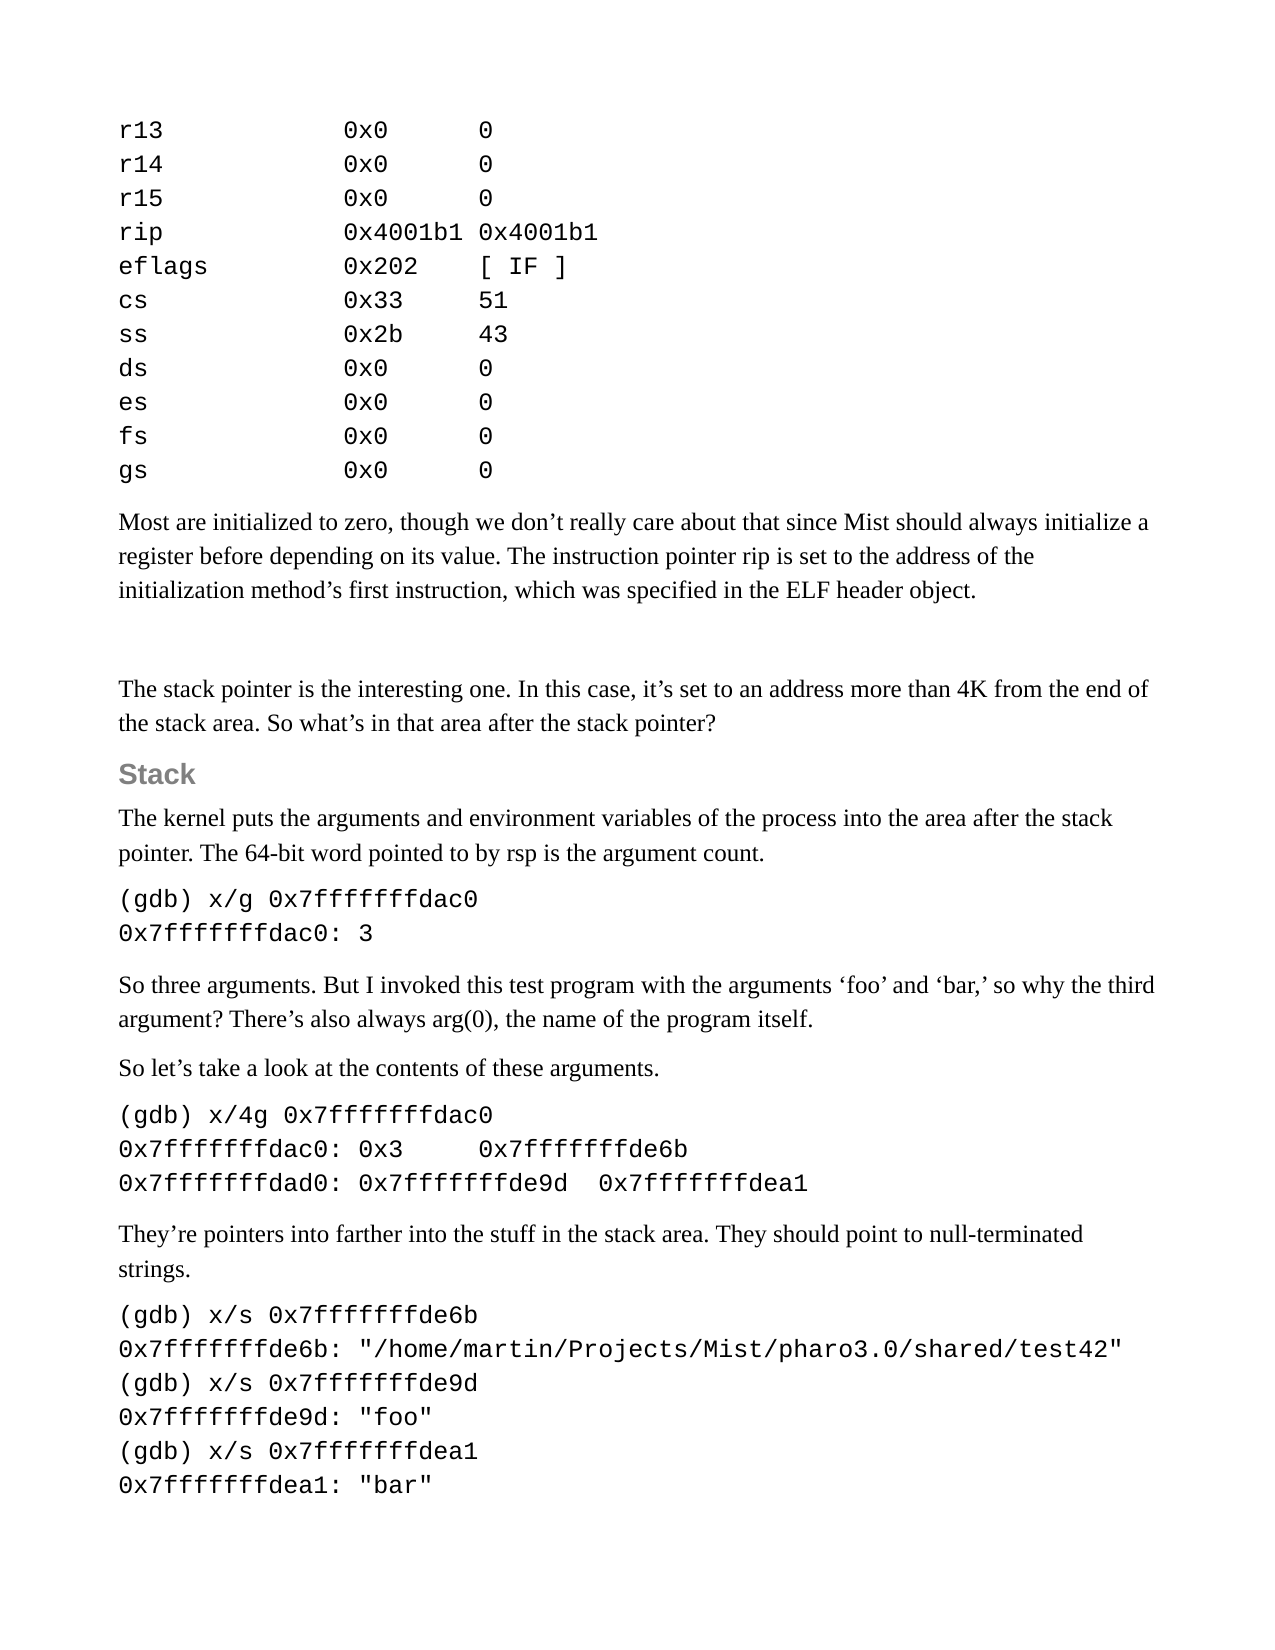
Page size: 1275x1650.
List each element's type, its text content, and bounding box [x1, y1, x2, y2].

text es 0x0 0 [118, 390, 1157, 418]
text So three arguments. But I invoked this test program with the arguments ‘foo’ and ‘bar,’ so why the third argument? There’s also always arg(0), the name of the program itself. [118, 970, 1157, 1033]
text So let’s take a look at the contents of these arguments. [118, 1053, 1157, 1082]
text The kernel puts the arguments and environment variables of the process into the area after the stack pointer. The 64-bit word pointed to by rsp is the argument count. [118, 803, 1157, 867]
text 0x7fffffffde6b: "/home/martin/Projects/Mist/pharo3.0/shared/test42" [118, 1337, 1157, 1365]
text fs 0x0 0 [118, 424, 1157, 452]
text rip 0x4001b1 0x4001b1 [118, 220, 1157, 248]
text 0x7fffffffdac0: 0x3 0x7fffffffde6b [118, 1136, 1157, 1165]
text (gdb) x/s 0x7fffffffde9d [118, 1371, 1157, 1399]
text (gdb) x/4g 0x7fffffffdac0 [118, 1102, 1157, 1131]
text 0x7fffffffdac0: 3 [118, 921, 1157, 949]
text eflags 0x202 [ IF ] [118, 254, 1157, 282]
text They’re pointers into farther into the stuff in the stack area. They should point to null-terminated strings. [118, 1219, 1157, 1282]
text r15 0x0 0 [118, 186, 1157, 214]
text 0x7fffffffde9d: "foo" [118, 1405, 1157, 1433]
text 0x7fffffffdea1: "bar" [118, 1473, 1157, 1501]
subtitle Stack [118, 757, 1157, 791]
text (gdb) x/s 0x7fffffffdea1 [118, 1439, 1157, 1467]
text gs 0x0 0 [118, 458, 1157, 486]
text Most are initialized to zero, though we don’t really care about that since Mist should always initialize a register before depending on its value. The instruction pointer rip is set to the address of the initialization method’s first instruction, which was specified in the ELF header object. [118, 507, 1157, 604]
text The stack pointer is the interesting one. In this case, it’s set to an address more than 4K from the end of the stack area. So what’s in that area after the stack pointer? [118, 674, 1157, 737]
text 0x7fffffffdad0: 0x7fffffffde9d 0x7fffffffdea1 [118, 1170, 1157, 1199]
text r13 0x0 0 [118, 118, 1157, 146]
text ss 0x2b 43 [118, 322, 1157, 350]
text (gdb) x/s 0x7fffffffde6b [118, 1303, 1157, 1331]
text r14 0x0 0 [118, 152, 1157, 180]
text ds 0x0 0 [118, 356, 1157, 384]
text cs 0x33 51 [118, 288, 1157, 316]
text (gdb) x/g 0x7fffffffdac0 [118, 887, 1157, 915]
